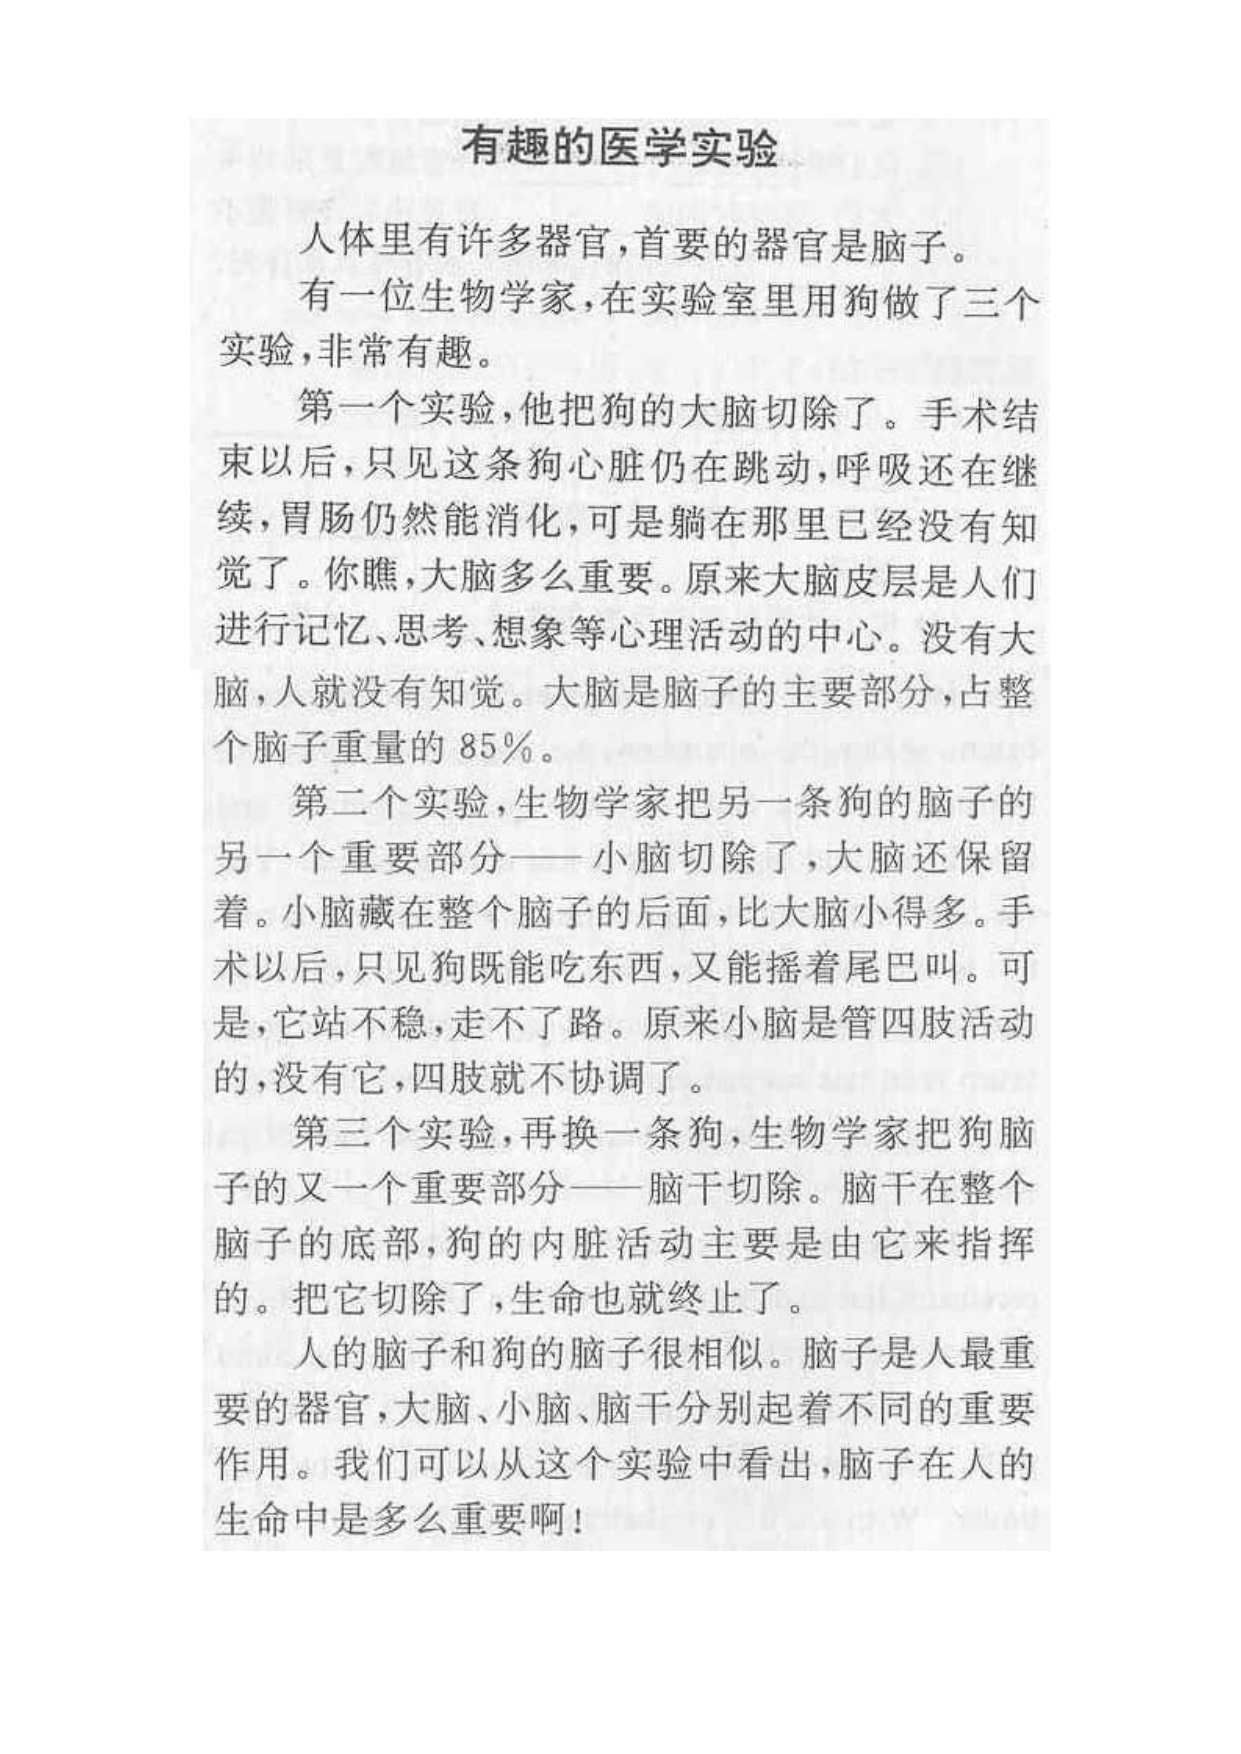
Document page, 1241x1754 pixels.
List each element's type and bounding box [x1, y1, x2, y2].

picture [189, 118, 1051, 1551]
